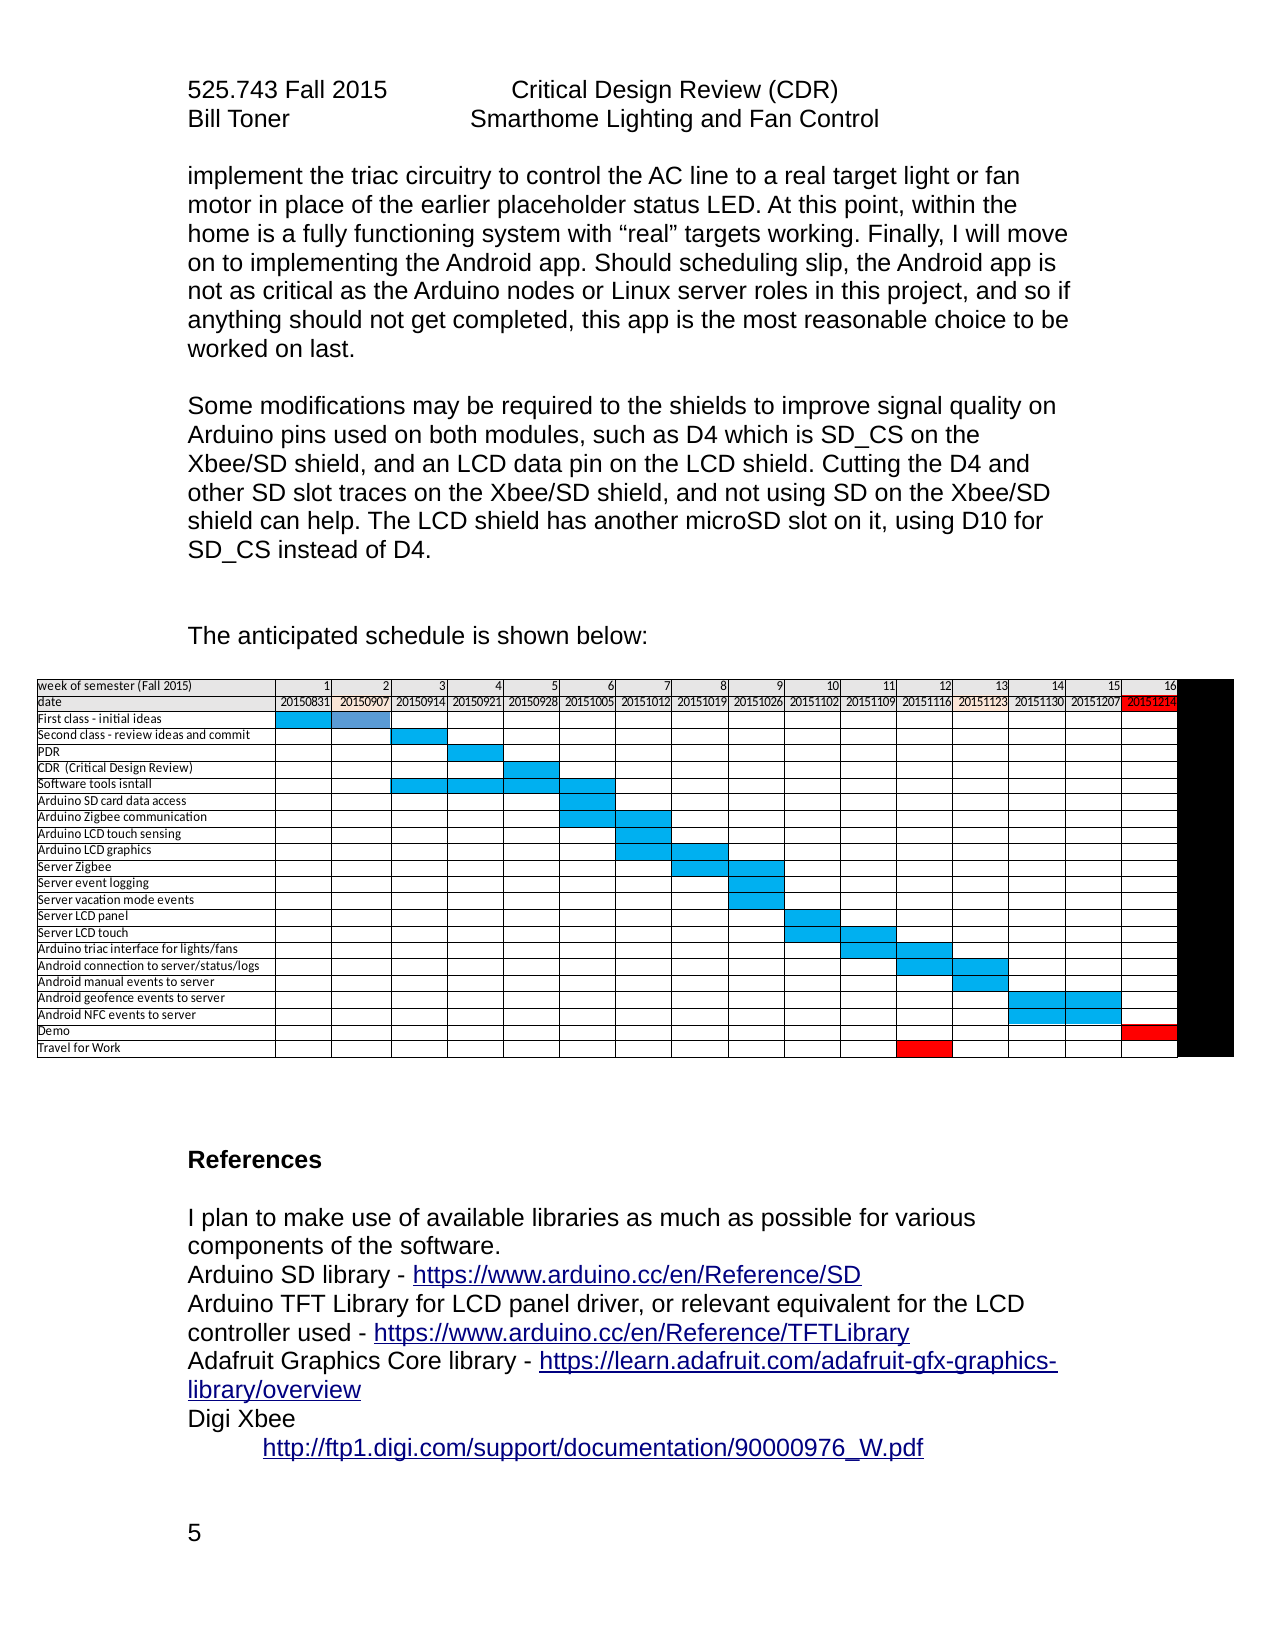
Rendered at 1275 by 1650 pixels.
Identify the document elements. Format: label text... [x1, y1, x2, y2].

text I plan to make use of available libraries as much as possible for various components of the software. [187, 1203, 1087, 1260]
text Arduino TFT Library for LCD panel driver, or relevant equivalent for the LCD controller used - https://www.arduino.cc/en/Reference/TFTLibrary [187, 1289, 1087, 1346]
text Digi Xbee [187, 1404, 1087, 1433]
text The anticipated schedule is shown below: [187, 621, 1087, 650]
text Arduino SD library - https://www.arduino.cc/en/Reference/SD [187, 1260, 1087, 1289]
text http://ftp1.digi.com/support/documentation/90000976_W.pdf [187, 1433, 1087, 1461]
text Some modifications may be required to the shields to improve signal quality on Arduino pins used on both modules, such as D4 which is SD_CS on the Xbee/SD shield, and an LCD data pin on the LCD shield. Cutting the D4 and other SD slot traces on the Xbee/SD shield, and not using SD on the Xbee/SD shield can help. The LCD shield has another microSD slot on it, using D10 for SD_CS instead of D4. [187, 391, 1087, 564]
text Adafruit Graphics Core library - https://learn.adafruit.com/adafruit-gfx-graphics-library/overview [187, 1346, 1087, 1404]
text implement the triac circuitry to control the AC line to a real target light or fan motor in place of the earlier placeholder status LED. At this point, within the home is a fully functioning system with “real” targets working. Finally, I will move on to implementing the Android app. Should scheduling slip, the Android app is not as critical as the Arduino nodes or Linux server roles in this project, and so if anything should not get completed, this app is the most reasonable choice to be worked on last. [187, 161, 1087, 362]
text References [187, 1145, 1087, 1174]
